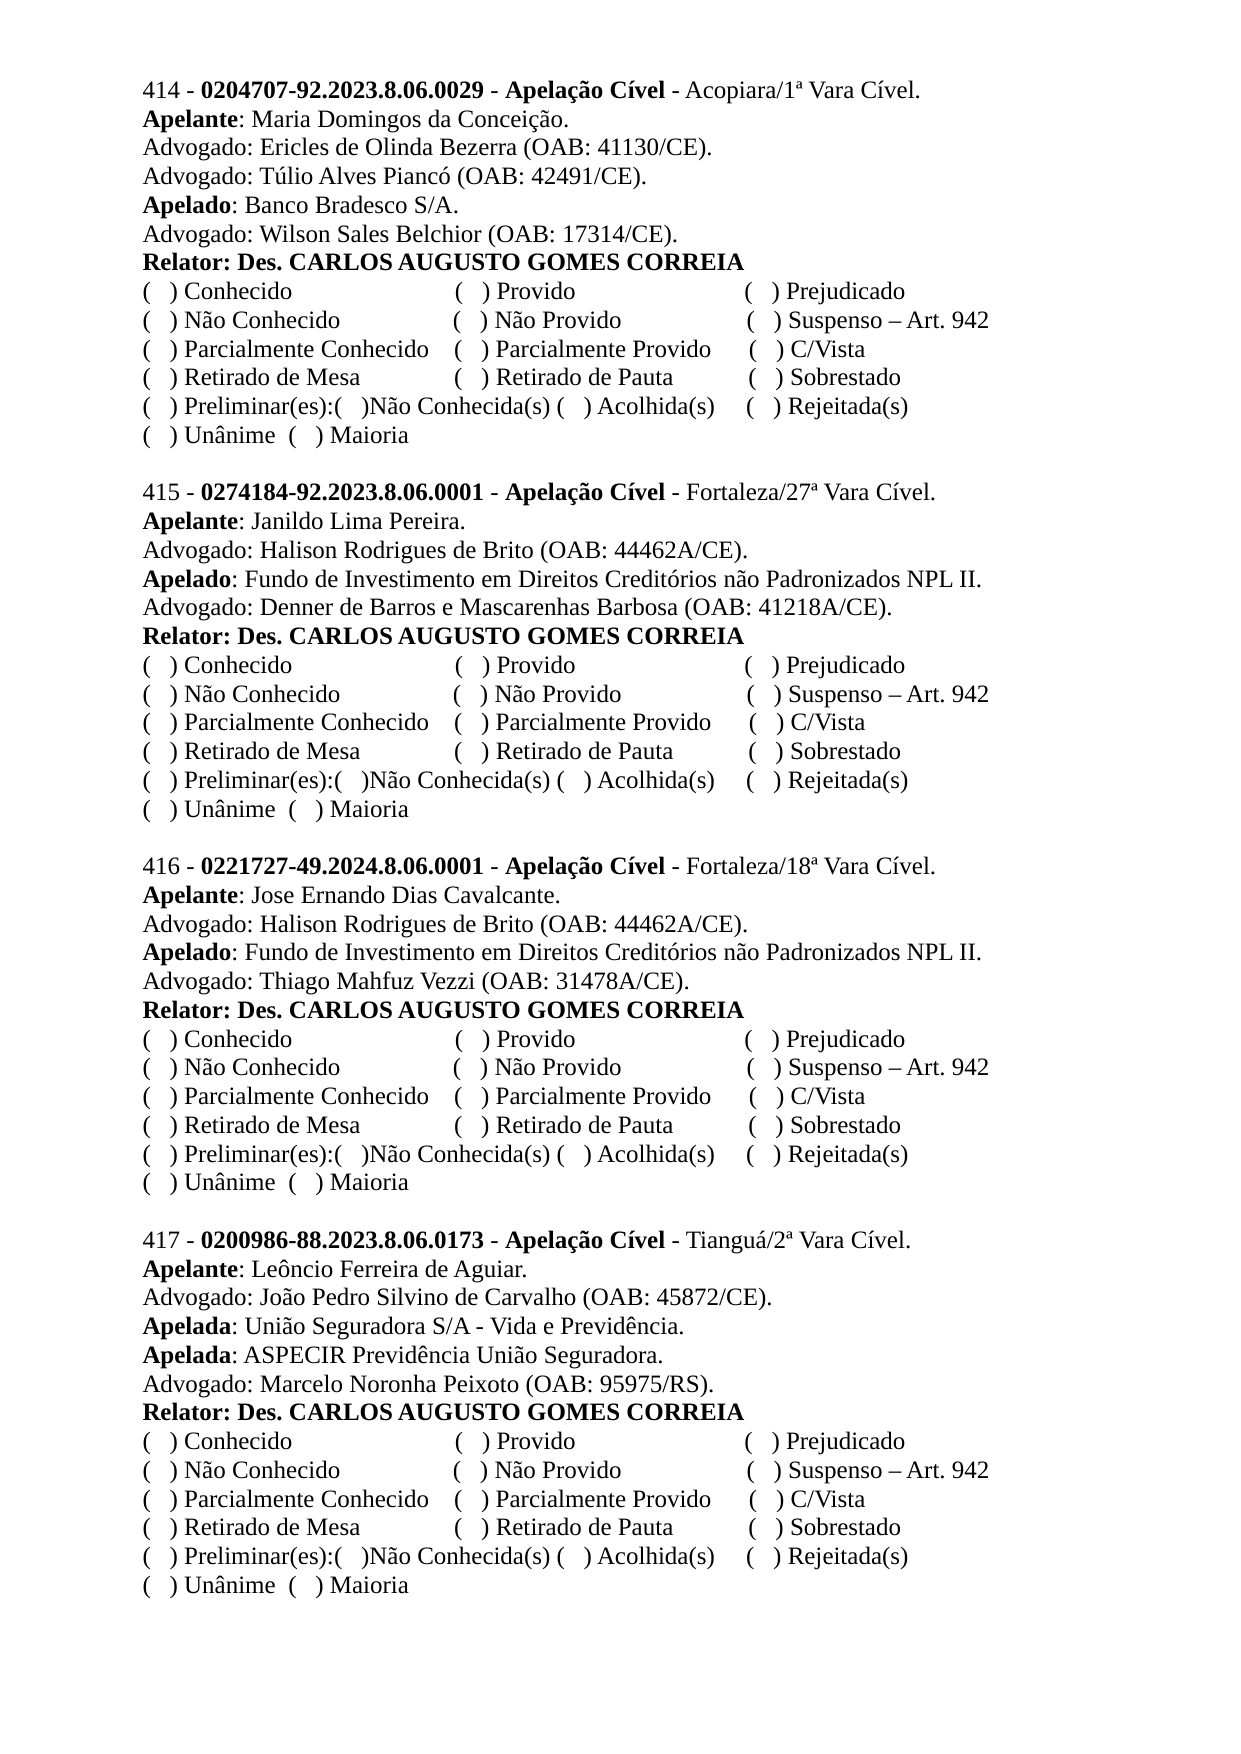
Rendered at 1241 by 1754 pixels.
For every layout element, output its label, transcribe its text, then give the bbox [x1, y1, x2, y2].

text Advogado: Halison Rodrigues de Brito (OAB: 44462A/CE). [142, 535, 1141, 564]
text 417 - 0200986-88.2023.8.06.0173 - Apelação Cível - Tianguá/2ª Vara Cível. [142, 1225, 1141, 1254]
text ( ) Não Conhecido ( ) Não Provido ( ) Suspenso – Art. 942 [142, 305, 1158, 334]
text ( ) Unânime ( ) Maioria [142, 794, 1158, 822]
text ( ) Preliminar(es):( )Não Conhecida(s) ( ) Acolhida(s) ( ) Rejeitada(s) [142, 1139, 1158, 1167]
text ( ) Preliminar(es):( )Não Conhecida(s) ( ) Acolhida(s) ( ) Rejeitada(s) [142, 765, 1158, 794]
text ( ) Parcialmente Conhecido ( ) Parcialmente Provido ( ) C/Vista [142, 707, 1158, 736]
text Apelante: Leôncio Ferreira de Aguiar. [142, 1254, 1141, 1282]
text Advogado: Ericles de Olinda Bezerra (OAB: 41130/CE). [142, 132, 1141, 161]
text 414 - 0204707-92.2023.8.06.0029 - Apelação Cível - Acopiara/1ª Vara Cível. [142, 75, 1141, 104]
text ( ) Não Conhecido ( ) Não Provido ( ) Suspenso – Art. 942 [142, 1455, 1158, 1484]
text Apelado: Banco Bradesco S/A. [142, 190, 1141, 219]
text Advogado: Marcelo Noronha Peixoto (OAB: 95975/RS). [142, 1369, 1141, 1397]
text ( ) Retirado de Mesa ( ) Retirado de Pauta ( ) Sobrestado [142, 736, 1158, 765]
text ( ) Conhecido ( ) Provido ( ) Prejudicado [142, 1426, 1141, 1455]
text Advogado: Thiago Mahfuz Vezzi (OAB: 31478A/CE). [142, 966, 1141, 995]
text 416 - 0221727-49.2024.8.06.0001 - Apelação Cível - Fortaleza/18ª Vara Cível. [142, 851, 1141, 880]
text ( ) Parcialmente Conhecido ( ) Parcialmente Provido ( ) C/Vista [142, 1081, 1158, 1110]
text ( ) Preliminar(es):( )Não Conhecida(s) ( ) Acolhida(s) ( ) Rejeitada(s) [142, 391, 1158, 420]
text ( ) Parcialmente Conhecido ( ) Parcialmente Provido ( ) C/Vista [142, 334, 1158, 362]
text Apelado: Fundo de Investimento em Direitos Creditórios não Padronizados NPL II. [142, 564, 1141, 592]
text ( ) Unânime ( ) Maioria [142, 1167, 1158, 1196]
text Relator: Des. CARLOS AUGUSTO GOMES CORREIA [142, 1397, 1141, 1426]
text ( ) Preliminar(es):( )Não Conhecida(s) ( ) Acolhida(s) ( ) Rejeitada(s) [142, 1541, 1158, 1570]
text Apelante: Janildo Lima Pereira. [142, 506, 1141, 535]
text ( ) Retirado de Mesa ( ) Retirado de Pauta ( ) Sobrestado [142, 362, 1158, 391]
text Apelado: Fundo de Investimento em Direitos Creditórios não Padronizados NPL II. [142, 937, 1141, 966]
text Advogado: Halison Rodrigues de Brito (OAB: 44462A/CE). [142, 909, 1141, 937]
text Apelante: Jose Ernando Dias Cavalcante. [142, 880, 1141, 909]
text 415 - 0274184-92.2023.8.06.0001 - Apelação Cível - Fortaleza/27ª Vara Cível. [142, 477, 1141, 506]
text ( ) Não Conhecido ( ) Não Provido ( ) Suspenso – Art. 942 [142, 679, 1158, 707]
text Advogado: João Pedro Silvino de Carvalho (OAB: 45872/CE). [142, 1282, 1141, 1311]
text Advogado: Denner de Barros e Mascarenhas Barbosa (OAB: 41218A/CE). [142, 592, 1141, 621]
text Relator: Des. CARLOS AUGUSTO GOMES CORREIA [142, 247, 1141, 276]
text Relator: Des. CARLOS AUGUSTO GOMES CORREIA [142, 995, 1141, 1024]
text Relator: Des. CARLOS AUGUSTO GOMES CORREIA [142, 621, 1141, 650]
text ( ) Unânime ( ) Maioria [142, 1570, 1158, 1599]
text ( ) Conhecido ( ) Provido ( ) Prejudicado [142, 1024, 1141, 1052]
text ( ) Conhecido ( ) Provido ( ) Prejudicado [142, 650, 1141, 679]
text ( ) Retirado de Mesa ( ) Retirado de Pauta ( ) Sobrestado [142, 1512, 1158, 1541]
text Advogado: Wilson Sales Belchior (OAB: 17314/CE). [142, 219, 1141, 247]
text ( ) Não Conhecido ( ) Não Provido ( ) Suspenso – Art. 942 [142, 1052, 1158, 1081]
text ( ) Retirado de Mesa ( ) Retirado de Pauta ( ) Sobrestado [142, 1110, 1158, 1139]
text Apelada: ASPECIR Previdência União Seguradora. [142, 1340, 1141, 1369]
text Apelante: Maria Domingos da Conceição. [142, 104, 1141, 132]
text Apelada: União Seguradora S/A - Vida e Previdência. [142, 1311, 1141, 1340]
text ( ) Conhecido ( ) Provido ( ) Prejudicado [142, 276, 1141, 305]
text ( ) Parcialmente Conhecido ( ) Parcialmente Provido ( ) C/Vista [142, 1484, 1158, 1512]
text Advogado: Túlio Alves Piancó (OAB: 42491/CE). [142, 161, 1141, 190]
text ( ) Unânime ( ) Maioria [142, 420, 1158, 449]
